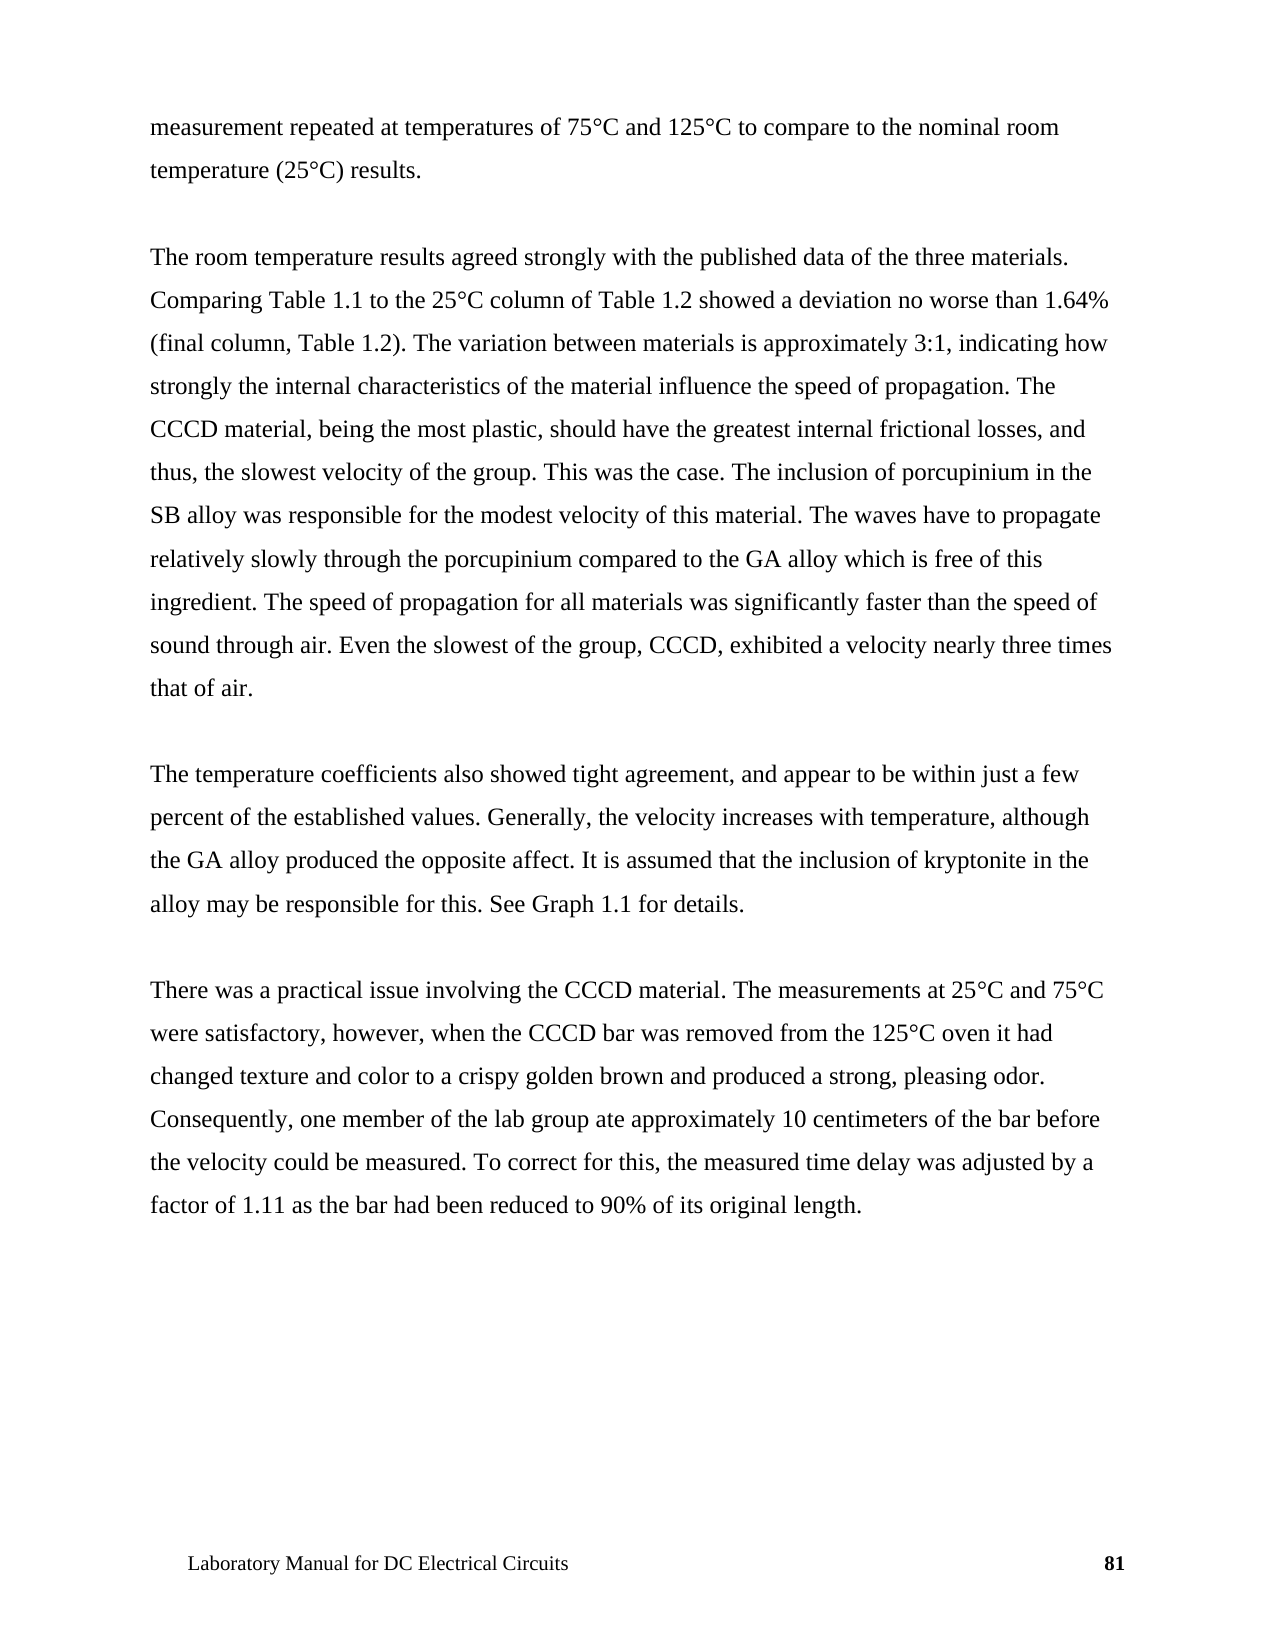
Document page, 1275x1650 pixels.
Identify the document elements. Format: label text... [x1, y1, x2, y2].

text There was a practical issue involving the CCCD material. The measurements at 25°C and 75°C were satisfactory, however, when the CCCD bar was removed from the 125°C oven it had changed texture and color to a crispy golden brown and produced a strong, pleasing odor. Consequently, one member of the lab group ate approximately 10 centimeters of the bar before the velocity could be measured. To correct for this, the measured time delay was adjusted by a factor of 1.11 as the bar had been reduced to 90% of its original length. [150, 975, 1125, 1219]
text The temperature coefficients also showed tight agreement, and appear to be within just a few percent of the established values. Generally, the velocity increases with temperature, although the GA alloy produced the opposite affect. It is assumed that the inclusion of kryptonite in the alloy may be responsible for this. See Graph 1.1 for details. [150, 759, 1125, 917]
text measurement repeated at temperatures of 75°C and 125°C to compare to the nominal room temperature (25°C) results. [150, 112, 1125, 184]
text The room temperature results agreed strongly with the published data of the three materials. Comparing Table 1.1 to the 25°C column of Table 1.2 showed a deviation no worse than 1.64% (final column, Table 1.2). The variation between materials is approximately 3:1, indicating how strongly the internal characteristics of the material influence the speed of propagation. The CCCD material, being the most plastic, should have the greatest internal frictional losses, and thus, the slowest velocity of the group. This was the case. The inclusion of porcupinium in the SB alloy was responsible for the modest velocity of this material. The waves have to propagate relatively slowly through the porcupinium compared to the GA alloy which is free of this ingredient. The speed of propagation for all materials was significantly faster than the speed of sound through air. Even the slowest of the group, CCCD, exhibited a velocity nearly three times that of air. [150, 242, 1125, 702]
